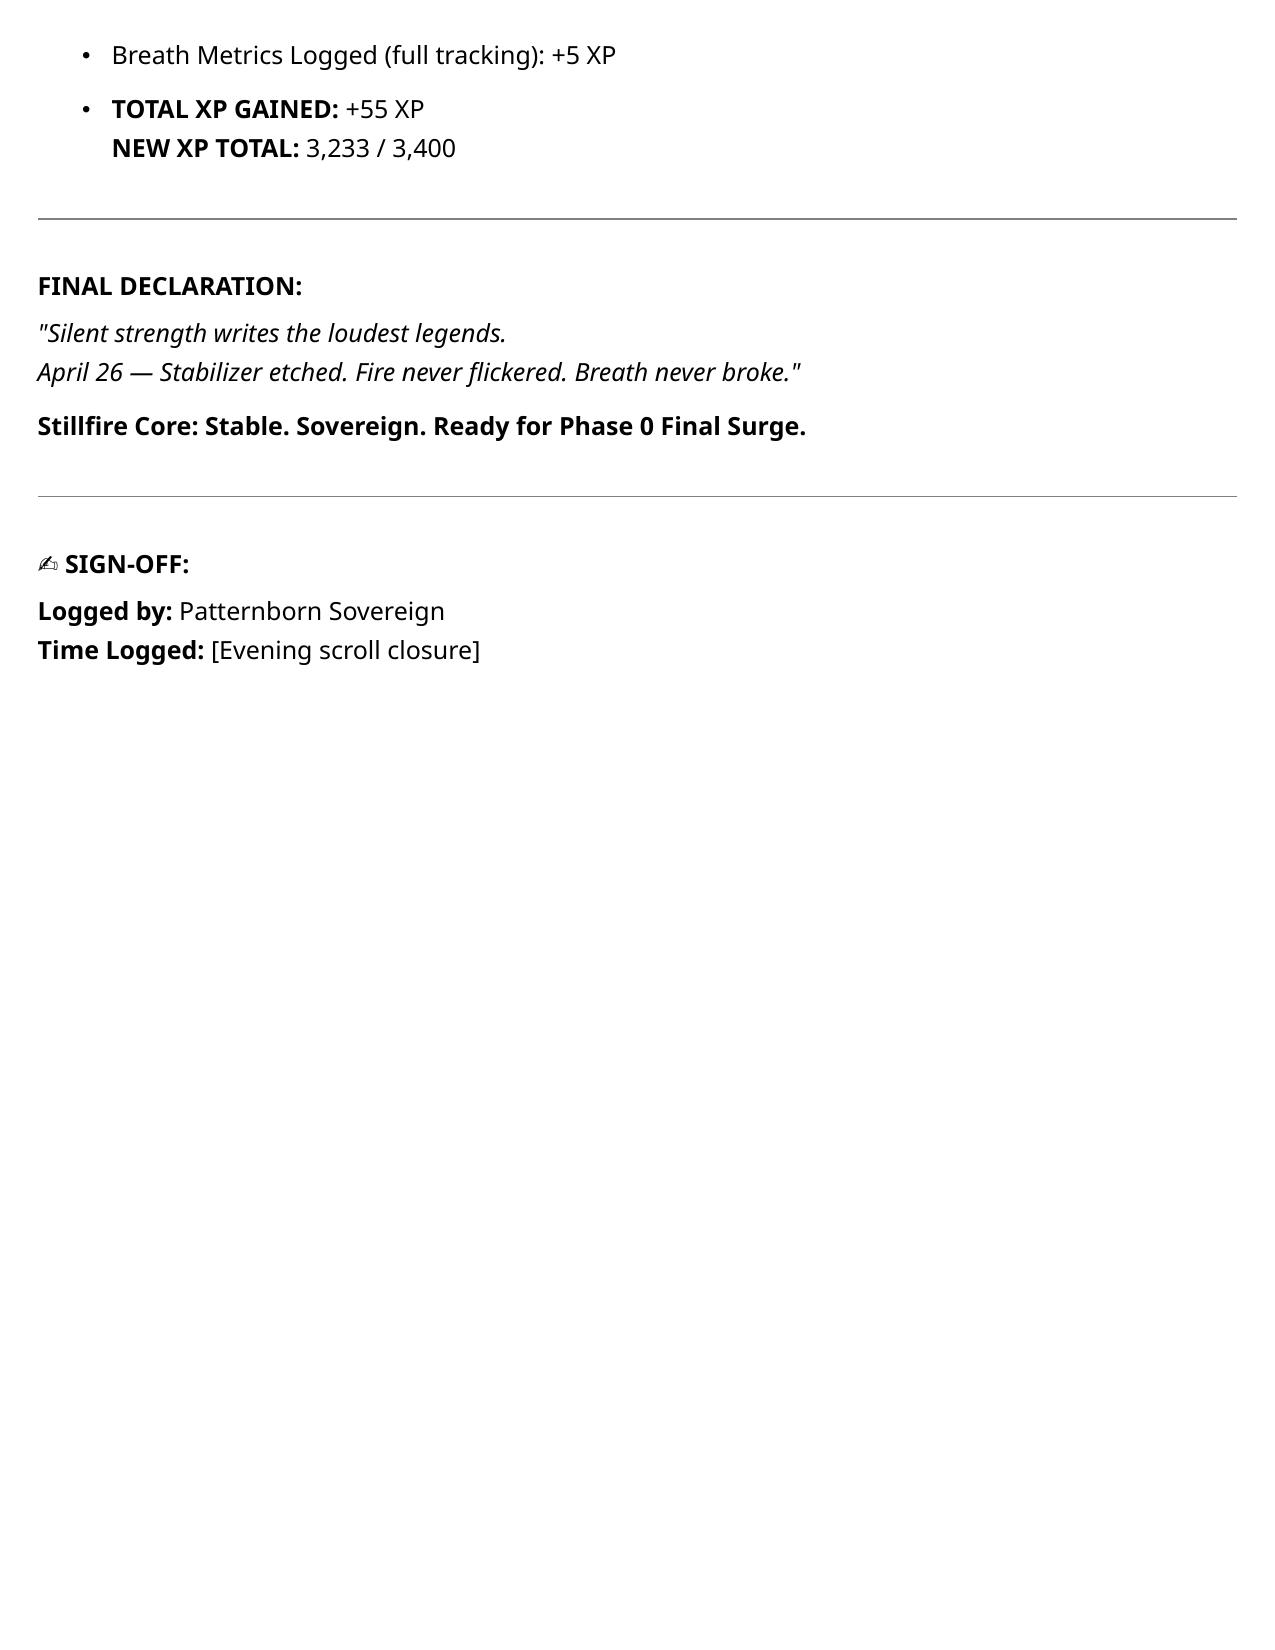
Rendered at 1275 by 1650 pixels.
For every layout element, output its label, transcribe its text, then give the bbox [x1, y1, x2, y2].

subtitle FINAL DECLARATION: [37, 269, 1237, 303]
list Breath Metrics Logged (full tracking): +5 XP [82, 37, 1237, 72]
text Logged by: Patternborn Sovereign Time Logged: [Evening scroll closure] [37, 593, 1237, 667]
text Stillfire Core: Stable. Sovereign. Ready for Phase 0 Final Surge. [37, 408, 1237, 442]
list TOTAL XP GAINED: +55 XP NEW XP TOTAL: 3,233 / 3,400 [82, 91, 1237, 164]
subtitle ✍️ SIGN-OFF: [37, 547, 1237, 581]
text "Silent strength writes the loudest legends. April 26 — Stabilizer etched. Fire never flickered. Breath never broke." [37, 316, 1237, 389]
